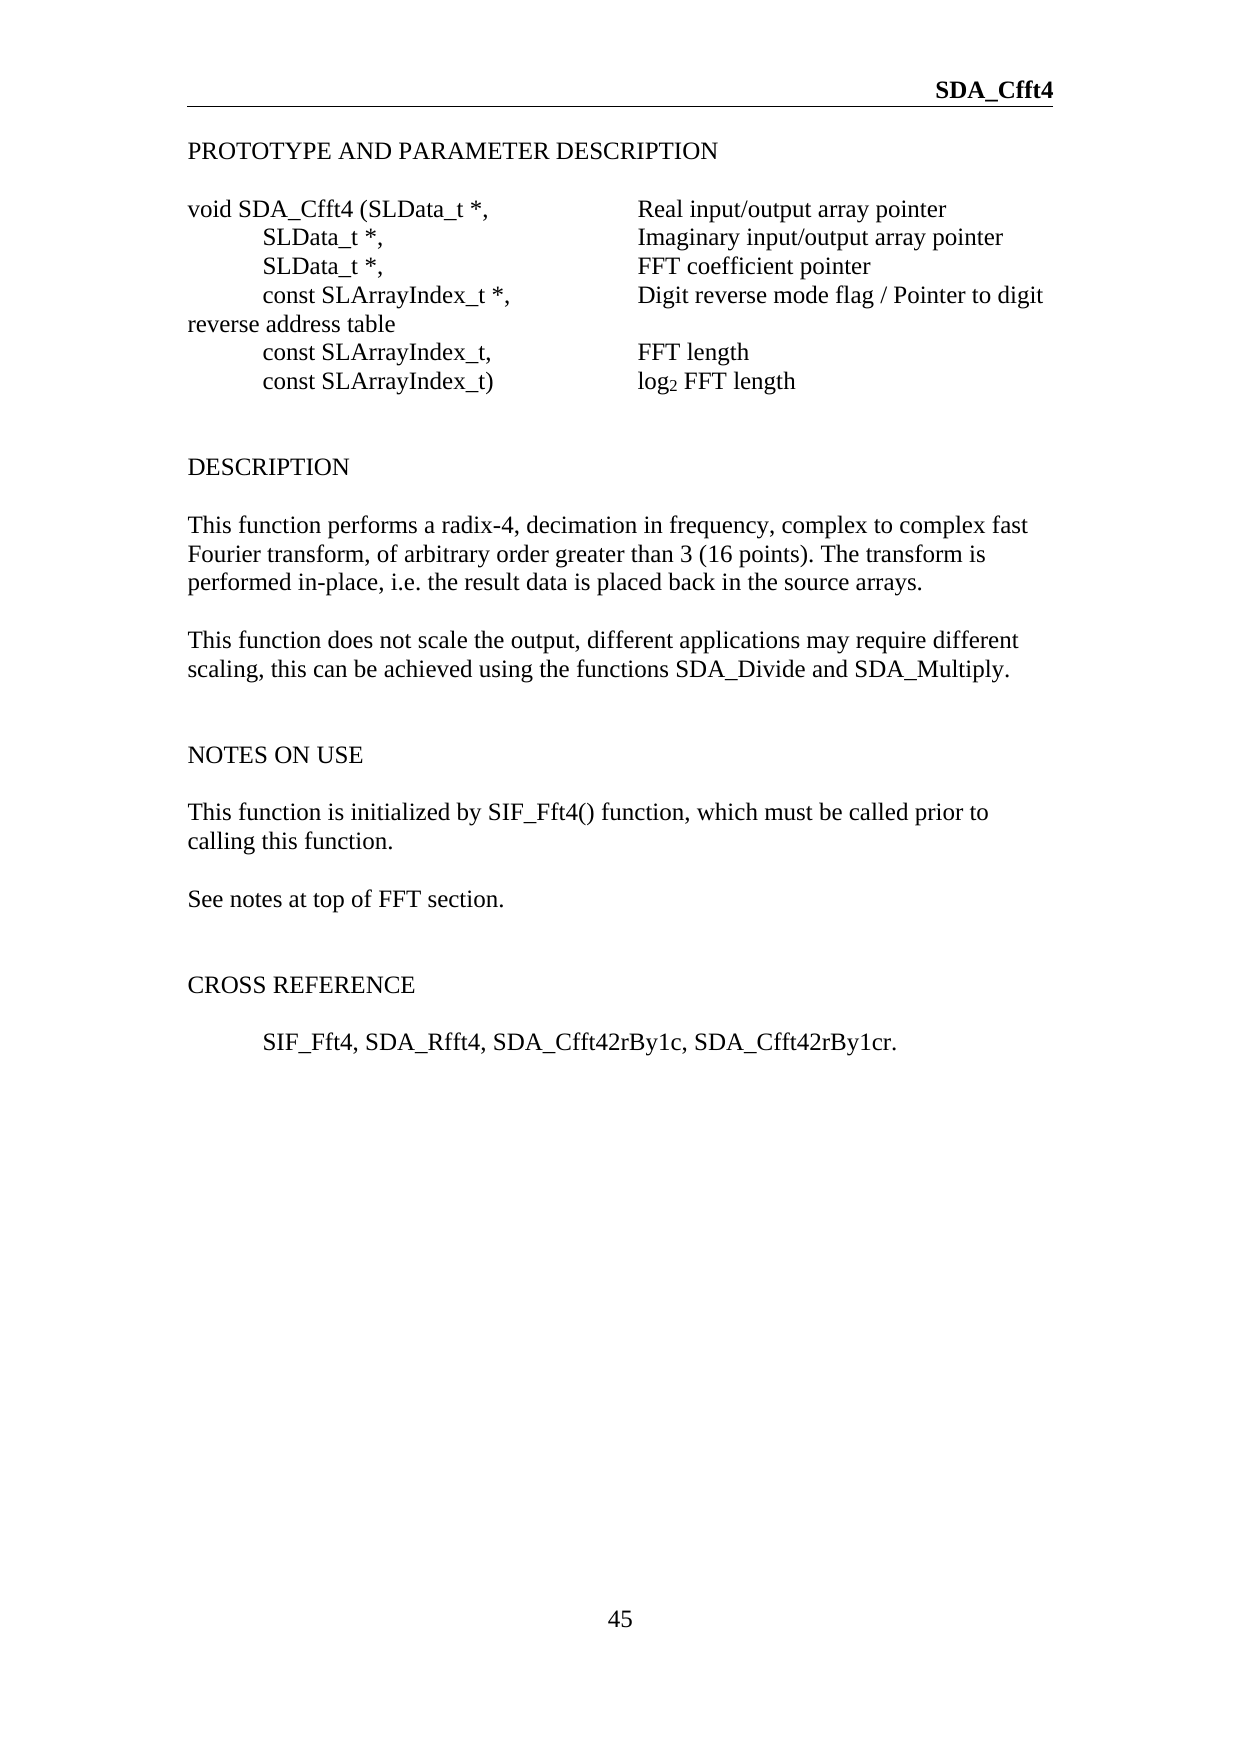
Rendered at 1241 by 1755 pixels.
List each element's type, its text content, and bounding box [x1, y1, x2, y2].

text This function does not scale the output, different applications may require different scaling, this can be achieved using the functions SDA_Divide and SDA_Multiply. [187, 625, 1053, 682]
text This function performs a radix-4, decimation in frequency, complex to complex fast Fourier transform, of arbitrary order greater than 3 (16 points). The transform is performed in-place, i.e. the result data is placed back in the source arrays. [187, 510, 1053, 596]
text const SLArrayIndex_t *, Digit reverse mode flag / Pointer to digit reverse address table [187, 280, 1053, 337]
text DESCRIPTION [187, 452, 1053, 481]
text See notes at top of FFT section. [187, 884, 1053, 912]
text void SDA_Cfft4 (SLData_t *, Real input/output array pointer [187, 194, 1053, 222]
subtitle SDA_Cfft4 [187, 75, 1053, 106]
text const SLArrayIndex_t, FFT length [187, 337, 1053, 366]
text const SLArrayIndex_t) log2 FFT length [187, 366, 1053, 395]
text SIF_Fft4, SDA_Rfft4, SDA_Cfft42rBy1c, SDA_Cfft42rBy1cr. [187, 1027, 1053, 1056]
text This function is initialized by SIF_Fft4() function, which must be called prior to calling this function. [187, 797, 1053, 855]
text SLData_t *, FFT coefficient pointer [187, 251, 1053, 280]
text NOTES ON USE [187, 740, 1053, 769]
text CROSS REFERENCE [187, 970, 1053, 999]
text SLData_t *, Imaginary input/output array pointer [187, 222, 1053, 251]
text PROTOTYPE AND PARAMETER DESCRIPTION [187, 136, 1053, 165]
